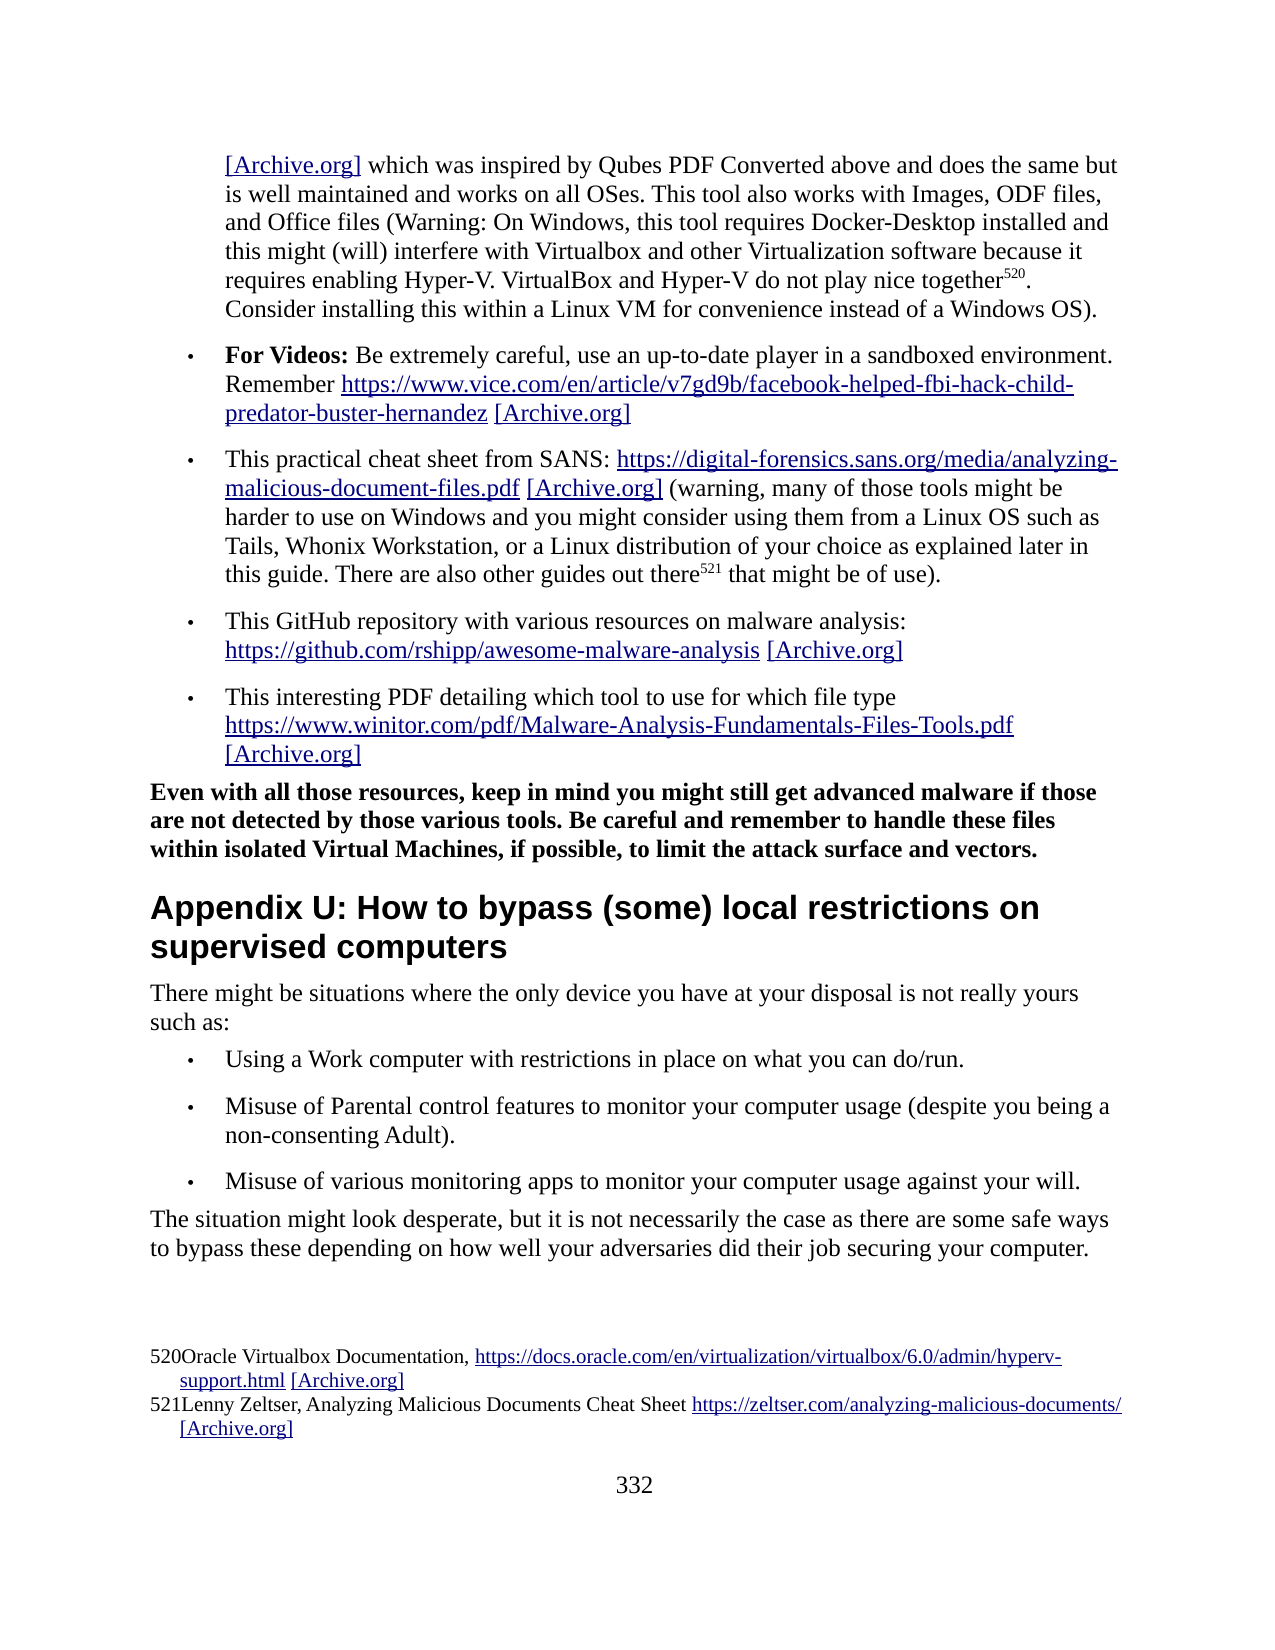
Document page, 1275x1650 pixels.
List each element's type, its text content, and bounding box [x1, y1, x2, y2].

list This GitHub repository with various resources on malware analysis: https://github.com/rshipp/awesome-malware-analysis [Archive.org] [187, 606, 1125, 664]
subtitle Appendix U: How to bypass (some) local restrictions on supervised computers [150, 888, 1125, 965]
list This practical cheat sheet from SANS: https://digital-forensics.sans.org/media/analyzing-malicious-document-files.pdf [Archive.org] (warning, many of those tools might be harder to use on Windows and you might consider using them from a Linux OS such as Tails, Whonix Workstation, or a Linux distribution of your choice as explained later in this guide. There are also other guides out there that might be of use). [187, 444, 1125, 588]
list Lenny Zeltser, Analyzing Malicious Documents Cheat Sheet https://zeltser.com/analyzing-malicious-documents/ [Archive.org] [150, 1392, 1125, 1440]
list Misuse of Parental control features to monitor your computer usage (despite you being a non-consenting Adult). [187, 1091, 1125, 1148]
text There might be situations where the only device you have at your disposal is not really yours such as: [150, 978, 1125, 1035]
list Oracle Virtualbox Documentation, https://docs.oracle.com/en/virtualization/virtualbox/6.0/admin/hyperv-support.html [Archive.org] [150, 1344, 1125, 1392]
list Using a Work computer with restrictions in place on what you can do/run. [187, 1044, 1125, 1073]
list Misuse of various monitoring apps to monitor your computer usage against your will. [187, 1166, 1125, 1195]
text The situation might look desperate, but it is not necessarily the case as there are some safe ways to bypass these depending on how well your adversaries did their job securing your computer. [150, 1204, 1125, 1262]
text Even with all those resources, keep in mind you might still get advanced malware if those are not detected by those various tools. Be careful and remember to handle these files within isolated Virtual Machines, if possible, to limit the attack surface and vectors. [150, 777, 1125, 863]
list For Videos: Be extremely careful, use an up-to-date player in a sandboxed environment. Remember https://www.vice.com/en/article/v7gd9b/facebook-helped-fbi-hack-child-predator-buster-hernandez [Archive.org] [187, 340, 1125, 427]
list This interesting PDF detailing which tool to use for which file type https://www.winitor.com/pdf/Malware-Analysis-Fundamentals-Files-Tools.pdf [Archive.org] [187, 682, 1125, 768]
list [Archive.org] which was inspired by Qubes PDF Converted above and does the same but is well maintained and works on all OSes. This tool also works with Images, ODF files, and Office files (Warning: On Windows, this tool requires Docker-Desktop installed and this might (will) interfere with Virtualbox and other Virtualization software because it requires enabling Hyper-V. VirtualBox and Hyper-V do not play nice together. Consider installing this within a Linux VM for convenience instead of a Windows OS). [187, 150, 1125, 322]
